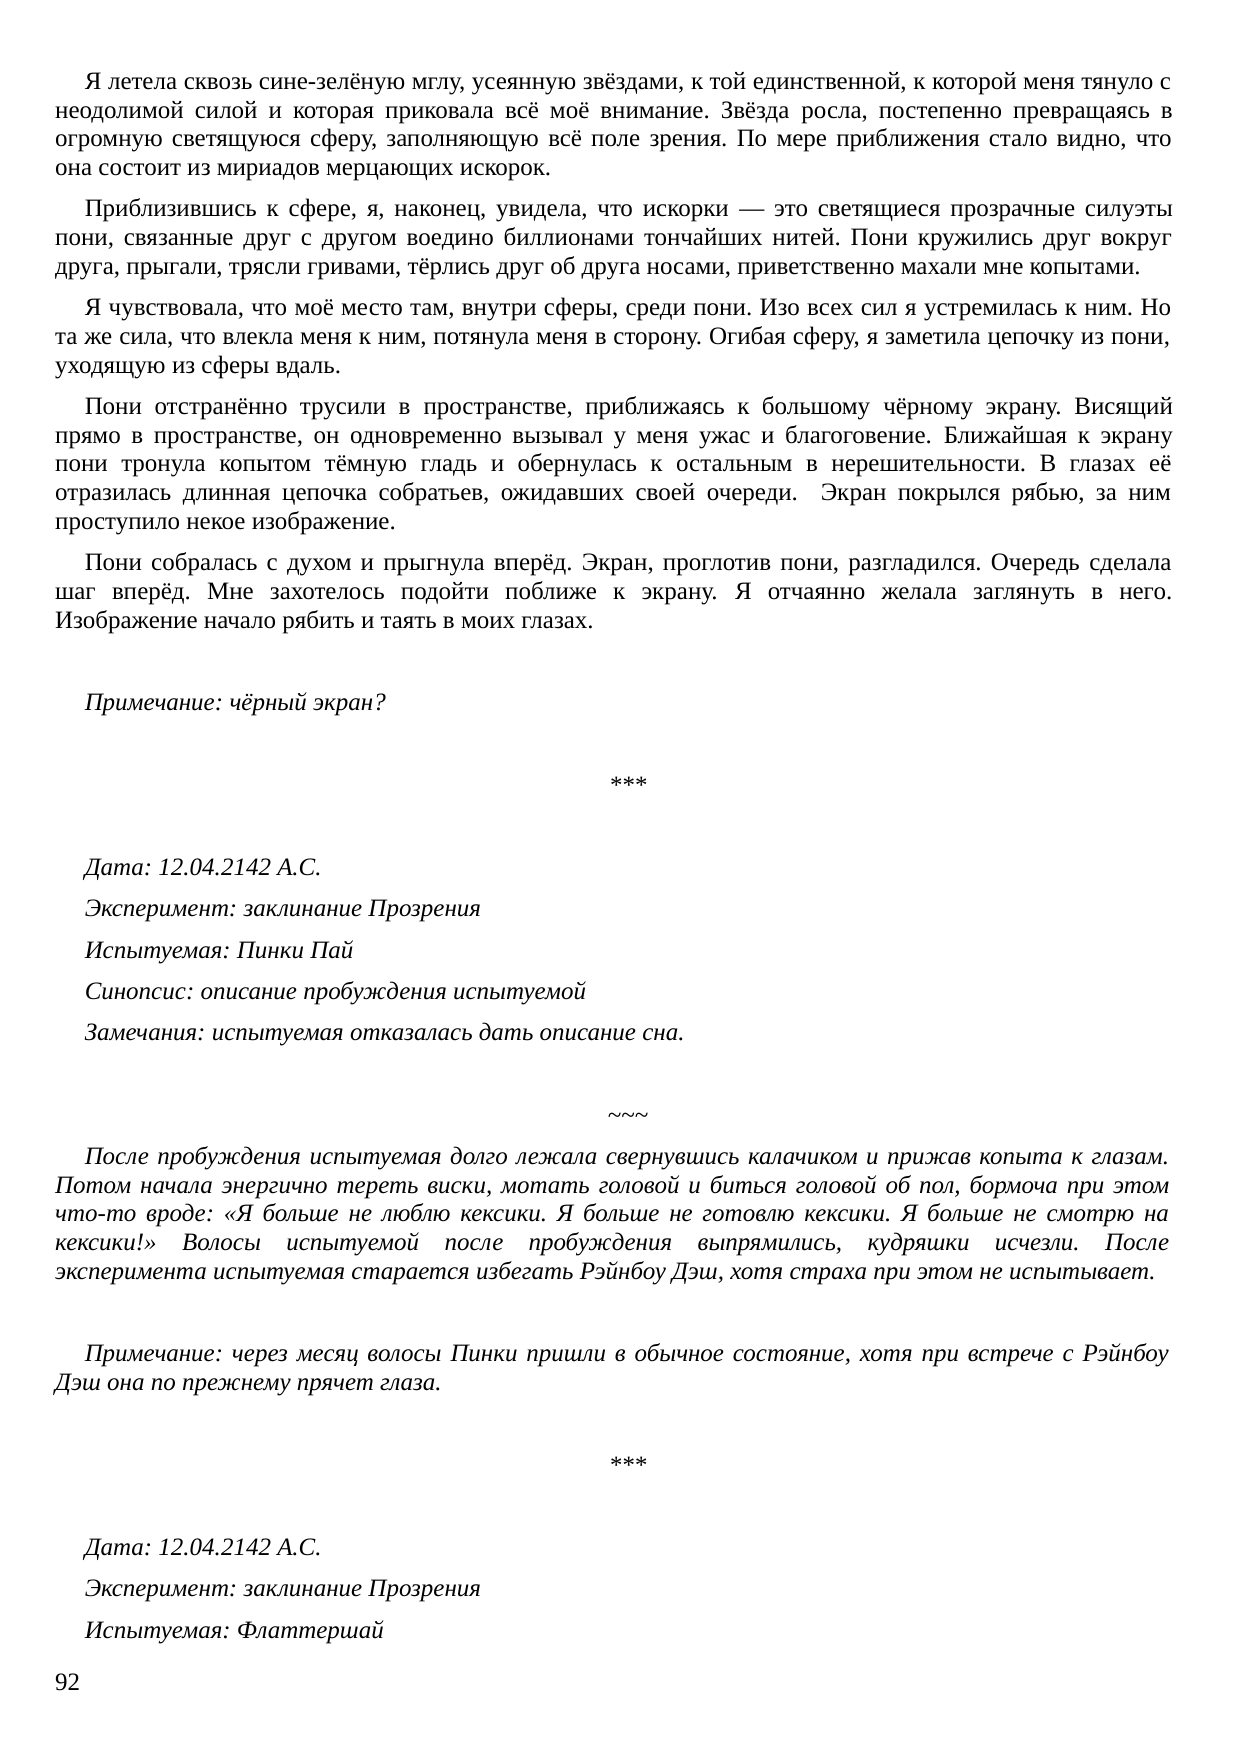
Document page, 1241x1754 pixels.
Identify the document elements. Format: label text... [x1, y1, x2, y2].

text Приблизившись к сфере, я, наконец, увидела, что искорки — это светящиеся прозрачные силуэты пони, связанные друг с другом воедино биллионами тончайших нитей. Пони кружились друг вокруг друга, прыгали, трясли гривами, тёрлись друг об друга носами, приветственно махали мне копытами. [55, 193, 1173, 280]
text Синопсис: описание пробуждения испытуемой [55, 976, 1173, 1005]
text Дата: 12.04.2142 А.С. [55, 852, 1173, 881]
text Испытуемая: Пинки Пай [55, 935, 1173, 963]
text *** [55, 770, 1173, 798]
text ~~~ [55, 1100, 1173, 1128]
text Эксперимент: заклинание Прозрения [55, 1573, 1173, 1602]
text Эксперимент: заклинание Прозрения [55, 893, 1173, 922]
text *** [55, 1450, 1173, 1478]
text Я чувствовала, что моё место там, внутри сферы, среди пони. Изо всех сил я устремилась к ним. Но та же сила, что влекла меня к ним, потянула меня в сторону. Огибая сферу, я заметила цепочку из пони, уходящую из сферы вдаль. [55, 292, 1173, 378]
text Пони собралась с духом и прыгнула вперёд. Экран, проглотив пони, разгладился. Очередь сделала шаг вперёд. Мне захотелось подойти поближе к экрану. Я отчаянно желала заглянуть в него. Изображение начало рябить и таять в моих глазах. [55, 547, 1173, 633]
text Примечание: чёрный экран? [55, 687, 1173, 716]
text Пони отстранённо трусили в пространстве, приближаясь к большому чёрному экрану. Висящий прямо в пространстве, он одновременно вызывал у меня ужас и благоговение. Ближайшая к экрану пони тронула копытом тёмную гладь и обернулась к остальным в нерешительности. В глазах её отразилась длинная цепочка собратьев, ожидавших своей очереди. Экран покрылся рябью, за ним проступило некое изображение. [55, 391, 1173, 535]
text Я летела сквозь сине-зелёную мглу, усеянную звёздами, к той единственной, к которой меня тянуло с неодолимой силой и которая приковала всё моё внимание. Звёзда росла, постепенно превращаясь в огромную светящуюся сферу, заполняющую всё поле зрения. По мере приближения стало видно, что она состоит из мириадов мерцающих искорок. [55, 66, 1173, 181]
text Примечание: через месяц волосы Пинки пришли в обычное состояние, хотя при встрече с Рэйнбоу Дэш она по прежнему прячет глаза. [55, 1338, 1173, 1396]
text После пробуждения испытуемая долго лежала свернувшись калачиком и прижав копыта к глазам. Потом начала энергично тереть виски, мотать головой и биться головой об пол, бормоча при этом что-то вроде: «Я больше не люблю кексики. Я больше не готовлю кексики. Я больше не смотрю на кексики!» Волосы испытуемой после пробуждения выпрямились, кудряшки исчезли. После эксперимента испытуемая старается избегать Рэйнбоу Дэш, хотя страха при этом не испытывает. [55, 1141, 1173, 1285]
text Испытуемая: Флаттершай [55, 1615, 1173, 1643]
text Замечания: испытуемая отказалась дать описание сна. [55, 1017, 1173, 1046]
text Дата: 12.04.2142 А.С. [55, 1532, 1173, 1561]
